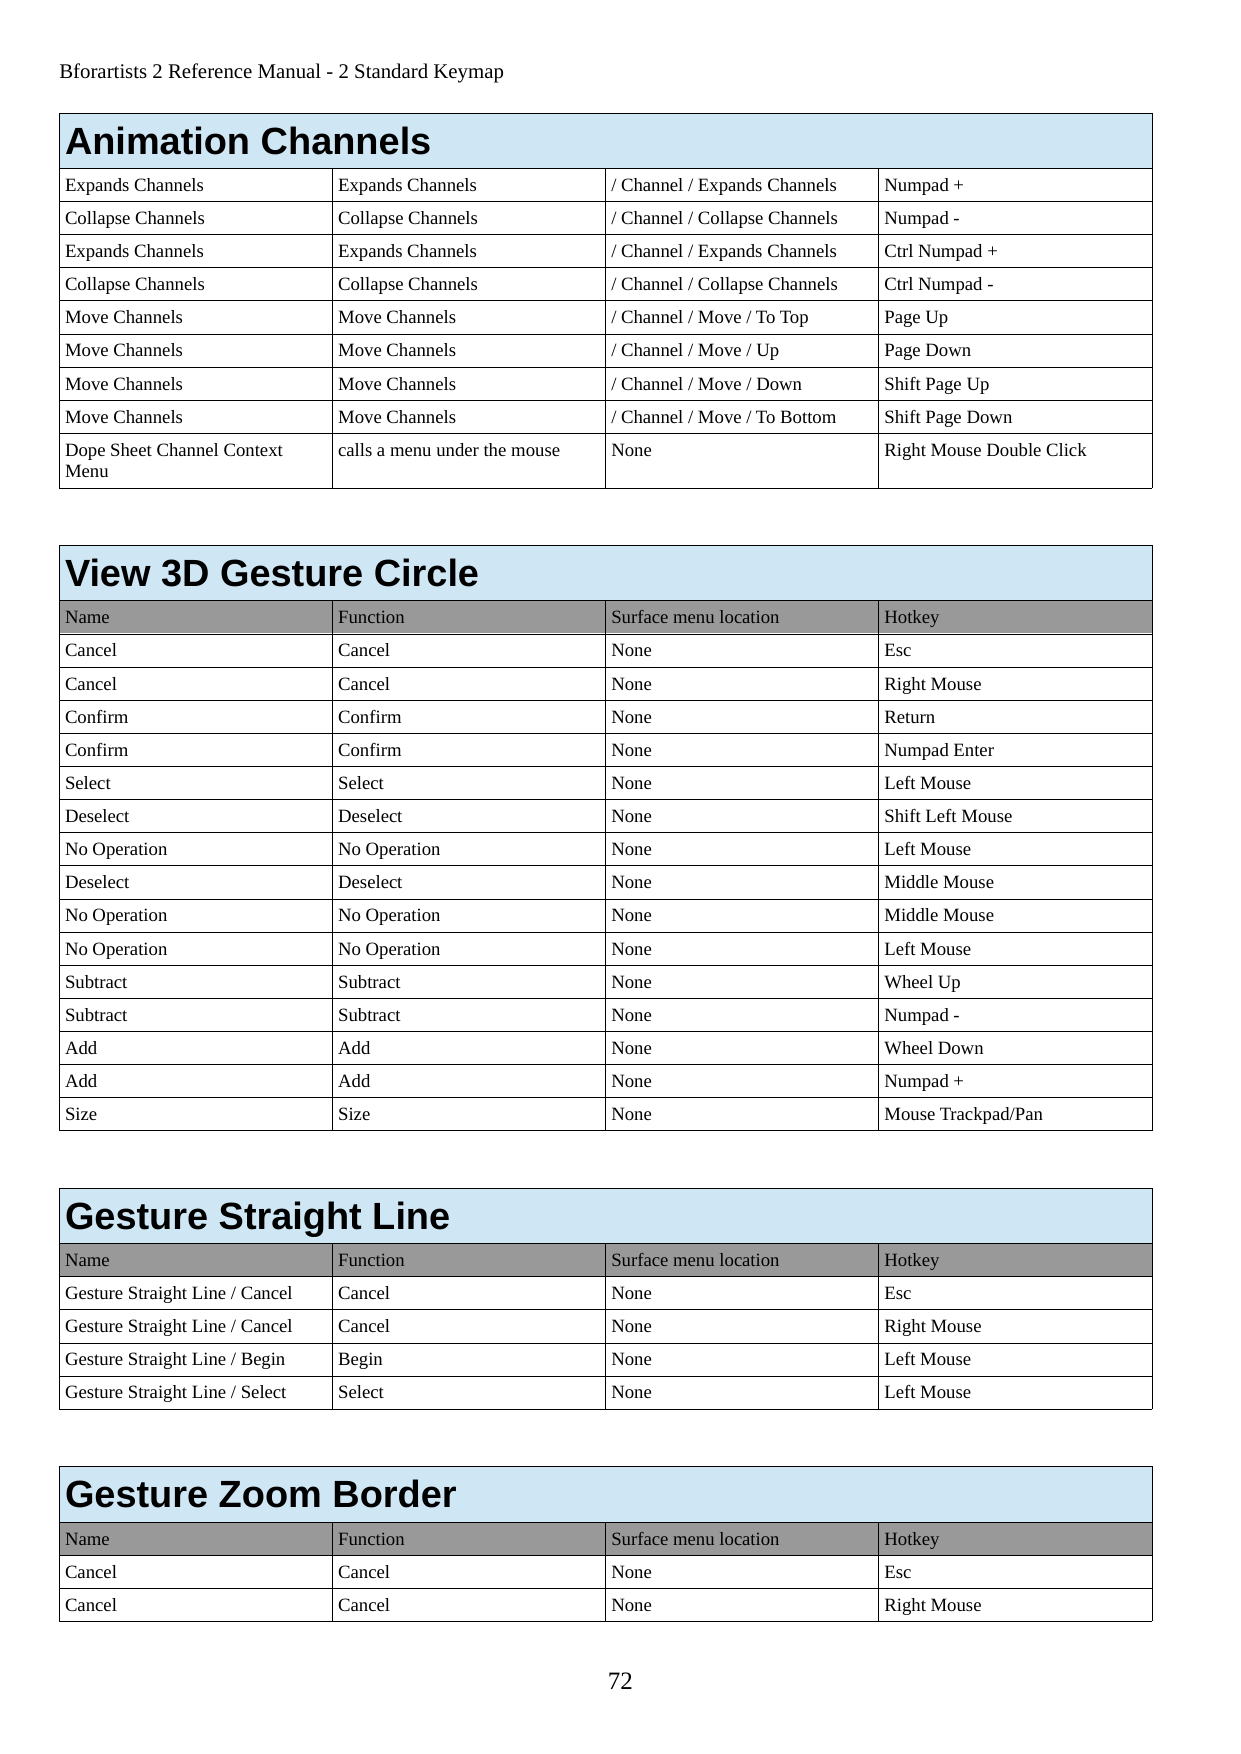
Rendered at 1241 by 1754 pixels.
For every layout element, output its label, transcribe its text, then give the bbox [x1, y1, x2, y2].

table_cell Middle Mouse [879, 900, 1152, 932]
table_cell None [606, 701, 878, 733]
table_cell Hotkey [879, 601, 1152, 633]
table_cell Confirm [60, 734, 332, 766]
table_cell Function [333, 1244, 605, 1276]
table_cell Left Mouse [879, 933, 1152, 965]
table_cell Add [333, 1065, 605, 1097]
table_cell Numpad Enter [879, 734, 1152, 766]
table_cell Move Channels [333, 368, 605, 400]
table_cell Cancel [333, 1589, 605, 1621]
table_cell None [606, 1556, 878, 1588]
table_cell Collapse Channels [333, 268, 605, 300]
table_cell / Channel / Move / Down [606, 368, 878, 400]
table_header Gesture Zoom Border [60, 1467, 1152, 1522]
table_cell Collapse Channels [60, 202, 332, 234]
table_cell Cancel [60, 1556, 332, 1588]
table_cell Move Channels [333, 401, 605, 433]
table_cell Page Up [879, 301, 1152, 333]
table_cell Left Mouse [879, 833, 1152, 865]
table_cell Function [333, 601, 605, 633]
table_cell Ctrl Numpad + [879, 235, 1152, 267]
table_cell Right Mouse [879, 1589, 1152, 1621]
table_header Animation Channels [60, 114, 1152, 168]
table_cell Collapse Channels [333, 202, 605, 234]
table_cell Page Down [879, 335, 1152, 367]
table_cell Left Mouse [879, 1344, 1152, 1376]
table_cell Shift Page Down [879, 401, 1152, 433]
table_cell Name [60, 1244, 332, 1276]
table_cell Subtract [333, 999, 605, 1031]
table_cell Confirm [333, 734, 605, 766]
table_cell / Channel / Move / Up [606, 335, 878, 367]
table_cell Select [333, 1377, 605, 1409]
table_cell Deselect [60, 800, 332, 832]
table_cell Right Mouse Double Click [879, 434, 1152, 487]
table_cell Middle Mouse [879, 866, 1152, 898]
table_cell Cancel [60, 1589, 332, 1621]
table_cell Hotkey [879, 1244, 1152, 1276]
table_cell Wheel Up [879, 966, 1152, 998]
table_cell Move Channels [333, 335, 605, 367]
table_cell Move Channels [60, 401, 332, 433]
table_cell Gesture Straight Line / Cancel [60, 1310, 332, 1342]
table_cell Move Channels [60, 368, 332, 400]
table_cell Size [60, 1098, 332, 1130]
table_cell Esc [879, 635, 1152, 667]
table_cell Dope Sheet Channel Context Menu [60, 434, 332, 487]
table_cell Confirm [60, 701, 332, 733]
table_cell / Channel / Move / To Bottom [606, 401, 878, 433]
table_cell Right Mouse [879, 1310, 1152, 1342]
table_cell Confirm [333, 701, 605, 733]
table_cell Surface menu location [606, 1523, 878, 1555]
table_cell Numpad - [879, 999, 1152, 1031]
table_cell None [606, 1589, 878, 1621]
table_cell Numpad + [879, 1065, 1152, 1097]
table_cell Cancel [333, 1310, 605, 1342]
table_cell None [606, 999, 878, 1031]
table_cell No Operation [333, 833, 605, 865]
table_cell Numpad - [879, 202, 1152, 234]
table_cell Size [333, 1098, 605, 1130]
table_cell Gesture Straight Line / Select [60, 1377, 332, 1409]
table_cell Cancel [333, 668, 605, 700]
table_cell Deselect [60, 866, 332, 898]
table_cell Add [333, 1032, 605, 1064]
table_cell None [606, 1098, 878, 1130]
table_cell None [606, 1344, 878, 1376]
table_cell No Operation [60, 933, 332, 965]
table_cell Add [60, 1032, 332, 1064]
table_cell Cancel [333, 1556, 605, 1588]
table_cell Hotkey [879, 1523, 1152, 1555]
table_cell None [606, 933, 878, 965]
table_cell calls a menu under the mouse [333, 434, 605, 487]
table_cell None [606, 1065, 878, 1097]
table_cell / Channel / Collapse Channels [606, 202, 878, 234]
table_cell No Operation [60, 900, 332, 932]
table_cell Move Channels [60, 335, 332, 367]
table_cell None [606, 635, 878, 667]
table_cell Left Mouse [879, 767, 1152, 799]
table_cell Cancel [333, 635, 605, 667]
table_cell None [606, 734, 878, 766]
table_cell None [606, 900, 878, 932]
table_cell Surface menu location [606, 601, 878, 633]
table_cell Subtract [333, 966, 605, 998]
table_cell Select [333, 767, 605, 799]
table_cell Select [60, 767, 332, 799]
table_cell Move Channels [60, 301, 332, 333]
table_cell No Operation [333, 933, 605, 965]
table_cell None [606, 833, 878, 865]
table_cell Expands Channels [333, 169, 605, 201]
table_cell None [606, 800, 878, 832]
table_cell Cancel [60, 635, 332, 667]
table_cell None [606, 1310, 878, 1342]
table_cell Wheel Down [879, 1032, 1152, 1064]
table_cell Collapse Channels [60, 268, 332, 300]
table_cell / Channel / Expands Channels [606, 235, 878, 267]
table_cell Left Mouse [879, 1377, 1152, 1409]
table_cell Numpad + [879, 169, 1152, 201]
table_cell Deselect [333, 800, 605, 832]
table_cell Name [60, 1523, 332, 1555]
table_cell Return [879, 701, 1152, 733]
table_cell Name [60, 601, 332, 633]
table_cell Cancel [60, 668, 332, 700]
table_cell None [606, 1032, 878, 1064]
table_cell Ctrl Numpad - [879, 268, 1152, 300]
table_cell / Channel / Expands Channels [606, 169, 878, 201]
table_cell Expands Channels [333, 235, 605, 267]
table_cell None [606, 866, 878, 898]
table_cell Cancel [333, 1277, 605, 1309]
table_cell None [606, 966, 878, 998]
table_cell Right Mouse [879, 668, 1152, 700]
table_cell Subtract [60, 966, 332, 998]
table_cell No Operation [333, 900, 605, 932]
table_cell / Channel / Collapse Channels [606, 268, 878, 300]
table_cell Shift Left Mouse [879, 800, 1152, 832]
table_cell Add [60, 1065, 332, 1097]
table_cell Function [333, 1523, 605, 1555]
table_cell None [606, 668, 878, 700]
table_cell Move Channels [333, 301, 605, 333]
table_cell Esc [879, 1277, 1152, 1309]
table_header View 3D Gesture Circle [60, 546, 1152, 600]
table_cell None [606, 767, 878, 799]
table_cell Shift Page Up [879, 368, 1152, 400]
table_cell Surface menu location [606, 1244, 878, 1276]
table_cell Expands Channels [60, 235, 332, 267]
table_cell Expands Channels [60, 169, 332, 201]
table_cell Gesture Straight Line / Begin [60, 1344, 332, 1376]
table_cell Mouse Trackpad/Pan [879, 1098, 1152, 1130]
table_cell / Channel / Move / To Top [606, 301, 878, 333]
table_header Gesture Straight Line [60, 1189, 1152, 1243]
table_cell Esc [879, 1556, 1152, 1588]
table_cell Gesture Straight Line / Cancel [60, 1277, 332, 1309]
table_cell None [606, 1277, 878, 1309]
table_cell None [606, 434, 878, 487]
table_cell Begin [333, 1344, 605, 1376]
table_cell No Operation [60, 833, 332, 865]
table_cell Deselect [333, 866, 605, 898]
table_cell Subtract [60, 999, 332, 1031]
table_cell None [606, 1377, 878, 1409]
